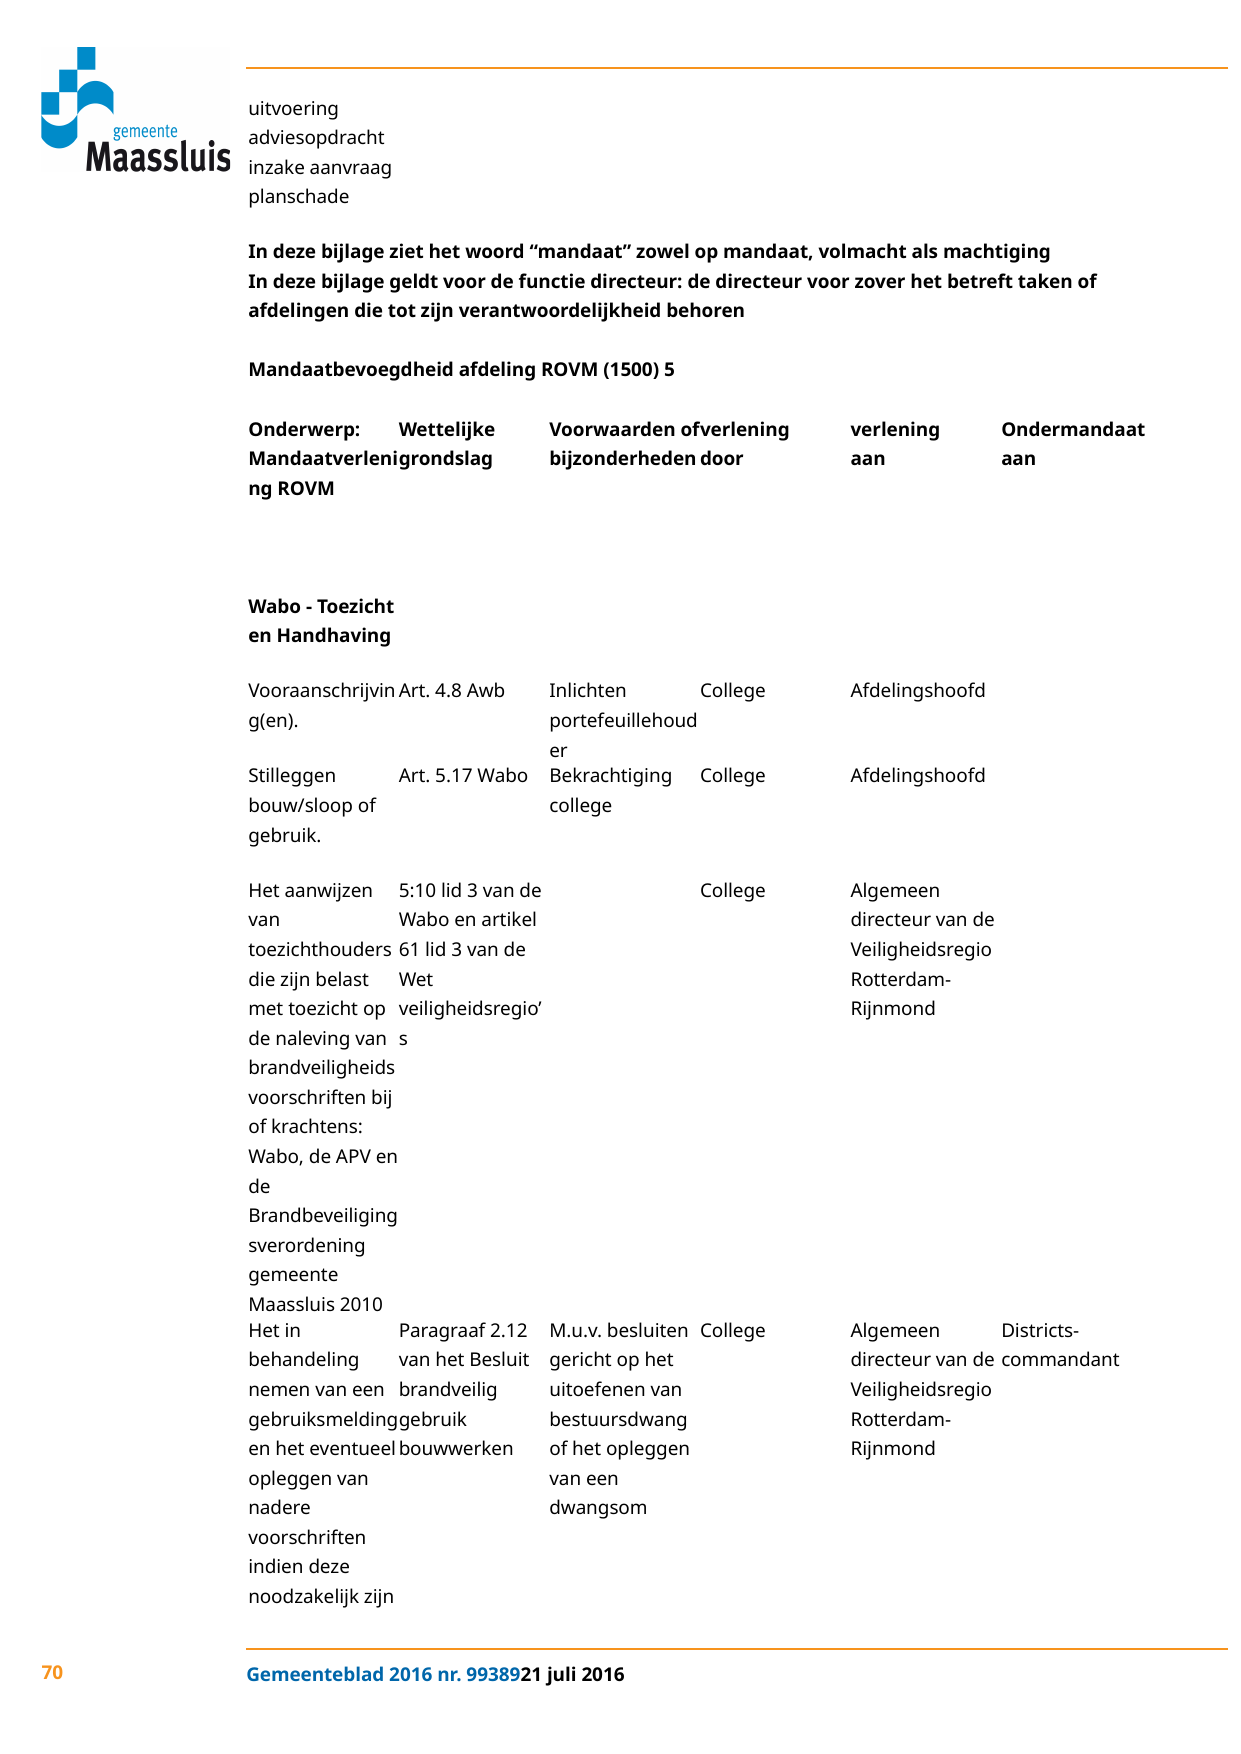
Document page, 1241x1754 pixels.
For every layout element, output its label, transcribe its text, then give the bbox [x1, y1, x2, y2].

table_cell [700, 95, 850, 209]
table_header [1001, 563, 1152, 678]
table_cell Art. 5.17 Wabo [399, 763, 549, 877]
table_cell Art. 4.8 Awb [399, 678, 549, 763]
table_cell Algemeen directeur van de Veiligheidsregio Rotterdam-Rijnmond [850, 1317, 1001, 1609]
table_cell Algemeen directeur van de Veiligheidsregio Rotterdam-Rijnmond [850, 877, 1001, 1317]
table_cell Stilleggen bouw/sloop of gebruik. [248, 763, 398, 877]
table_cell College [700, 877, 850, 1317]
picture [41, 47, 231, 172]
table_cell 5:10 lid 3 van de Wabo en artikel 61 lid 3 van de Wet veiligheidsregio’s [399, 877, 549, 1317]
table_cell Het in behandeling nemen van een gebruiksmelding en het eventueel opleggen van nadere voorschriften indien deze noodzakelijk zijn [248, 1317, 398, 1609]
table_cell [1001, 763, 1152, 877]
table_header verlening door [700, 416, 850, 530]
table_cell [399, 209, 549, 235]
table_cell [850, 95, 1001, 209]
text In deze bijlage ziet het woord “mandaat” zowel op mandaat, volmacht als machtiging [248, 238, 1152, 264]
table_header Wettelijke grondslag [399, 416, 549, 530]
table_cell M.u.v. besluiten gericht op het uitoefenen van bestuursdwang of het opleggen van een dwangsom [549, 1317, 700, 1609]
table_cell [850, 209, 1001, 235]
table_header [850, 563, 1001, 678]
table_header [700, 563, 850, 678]
table_cell College [700, 678, 850, 763]
table_cell [248, 209, 398, 235]
table_cell Afdelingshoofd [850, 763, 1001, 877]
table_cell Bekrachtiging college [549, 763, 700, 877]
table_cell [399, 95, 549, 209]
text Mandaatbevoegdheid afdeling ROVM (1500) 5 [248, 357, 1152, 382]
table_cell [1001, 95, 1152, 209]
table_cell College [700, 1317, 850, 1609]
table_cell [1001, 877, 1152, 1317]
table_header Wabo - Toezicht en Handhaving [248, 563, 398, 678]
table_cell [549, 877, 700, 1317]
text In deze bijlage geldt voor de functie directeur: de directeur voor zover het betreft taken of afdelingen die tot zijn verantwoordelijkheid behoren [248, 268, 1152, 323]
table_cell Vooraanschrijving(en). [248, 678, 398, 763]
table_header Voorwaarden of bijzonderheden [549, 416, 700, 530]
table_cell [700, 209, 850, 235]
table_cell [549, 95, 700, 209]
table_cell Het aanwijzen van toezichthouders die zijn belast met toezicht op de naleving van brandveiligheidsvoorschriften bij of krachtens: Wabo, de APV en de Brandbeveiligingsverordening gemeente Maassluis 2010 [248, 877, 398, 1317]
table_header [549, 563, 700, 678]
table_cell College [700, 763, 850, 877]
table_cell [549, 209, 700, 235]
table_header [399, 563, 549, 678]
table_cell Paragraaf 2.12 van het Besluit brandveilig gebruik bouwwerken [399, 1317, 549, 1609]
table_cell [1001, 209, 1152, 235]
table_header Onderwerp: Mandaatverlening ROVM [248, 416, 398, 530]
table_cell uitvoering adviesopdracht inzake aanvraag planschade [248, 95, 398, 209]
table_header verlening aan [850, 416, 1001, 530]
table_cell Districts-commandant [1001, 1317, 1152, 1609]
table_header Ondermandaat aan [1001, 416, 1152, 530]
picture [41, 47, 77, 92]
table_cell [1001, 678, 1152, 763]
table_cell Inlichten portefeuillehouder [549, 678, 700, 763]
table_cell Afdelingshoofd [850, 678, 1001, 763]
